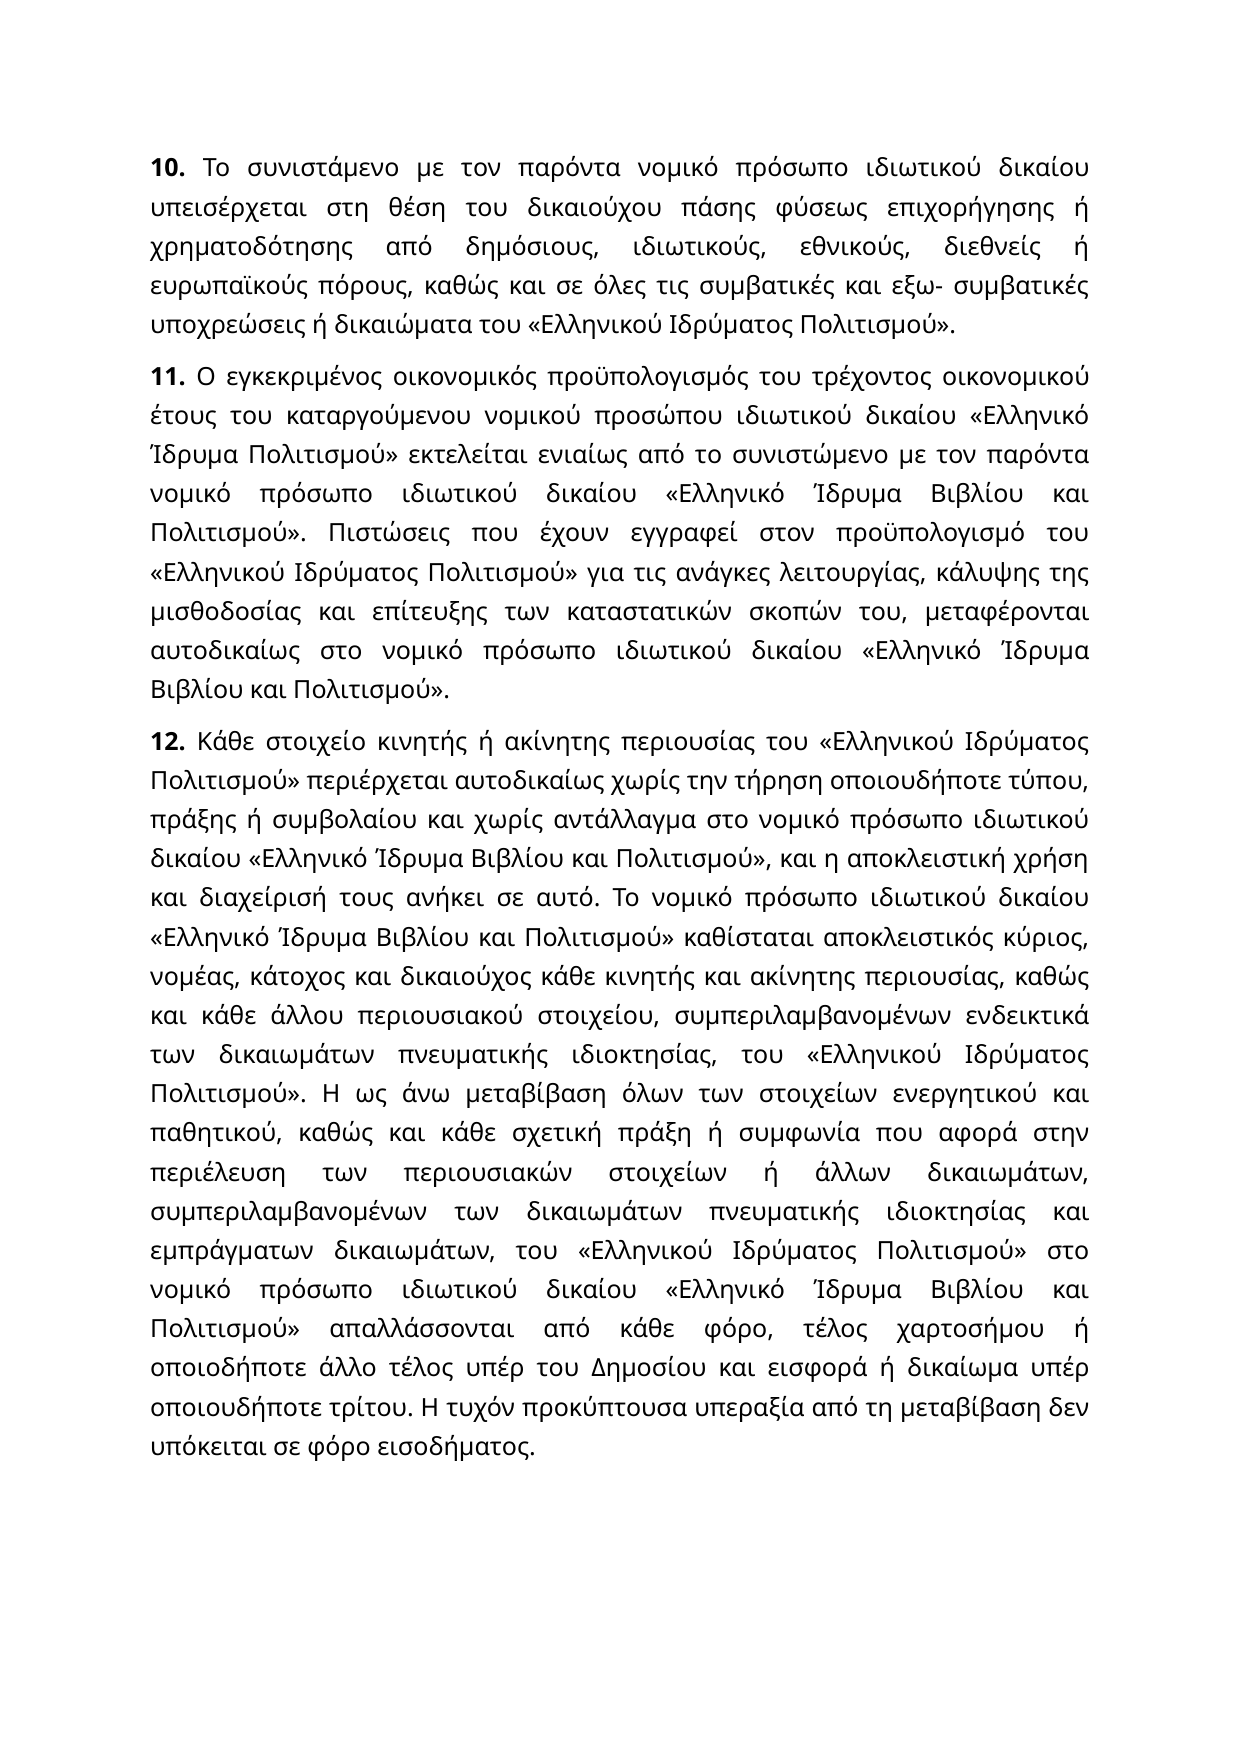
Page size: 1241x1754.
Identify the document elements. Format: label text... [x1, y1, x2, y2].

text 11. Ο εγκεκριμένος οικονομικός προϋπολογισμός του τρέχοντος οικονομικού έτους του καταργούμενου νομικού προσώπου ιδιωτικού δικαίου «Ελληνικό Ίδρυμα Πολιτισμού» εκτελείται ενιαίως από το συνιστώμενο με τον παρόντα νομικό πρόσωπο ιδιωτικού δικαίου «Ελληνικό Ίδρυμα Βιβλίου και Πολιτισμού». Πιστώσεις που έχουν εγγραφεί στον προϋπολογισμό του «Ελληνικού Ιδρύματος Πολιτισμού» για τις ανάγκες λειτουργίας, κάλυψης της μισθοδοσίας και επίτευξης των καταστατικών σκοπών του, μεταφέρονται αυτοδικαίως στο νομικό πρόσωπο ιδιωτικού δικαίου «Ελληνικό Ίδρυμα Βιβλίου και Πολιτισμού». [150, 358, 1090, 706]
text 12. Κάθε στοιχείο κινητής ή ακίνητης περιουσίας του «Ελληνικού Ιδρύματος Πολιτισμού» περιέρχεται αυτοδικαίως χωρίς την τήρηση οποιουδήποτε τύπου, πράξης ή συμβολαίου και χωρίς αντάλλαγμα στο νομικό πρόσωπο ιδιωτικού δικαίου «Ελληνικό Ίδρυμα Βιβλίου και Πολιτισμού», και η αποκλειστική χρήση και διαχείρισή τους ανήκει σε αυτό. Το νομικό πρόσωπο ιδιωτικού δικαίου «Ελληνικό Ίδρυμα Βιβλίου και Πολιτισμού» καθίσταται αποκλειστικός κύριος, νομέας, κάτοχος και δικαιούχος κάθε κινητής και ακίνητης περιουσίας, καθώς και κάθε άλλου περιουσιακού στοιχείου, συμπεριλαμβανομένων ενδεικτικά των δικαιωμάτων πνευματικής ιδιοκτησίας, του «Ελληνικού Ιδρύματος Πολιτισμού». Η ως άνω μεταβίβαση όλων των στοιχείων ενεργητικού και παθητικού, καθώς και κάθε σχετική πράξη ή συμφωνία που αφορά στην περιέλευση των περιουσιακών στοιχείων ή άλλων δικαιωμάτων, συμπεριλαμβανομένων των δικαιωμάτων πνευματικής ιδιοκτησίας και εμπράγματων δικαιωμάτων, του «Ελληνικού Ιδρύματος Πολιτισμού» στο νομικό πρόσωπο ιδιωτικού δικαίου «Ελληνικό Ίδρυμα Βιβλίου και Πολιτισμού» απαλλάσσονται από κάθε φόρο, τέλος χαρτοσήμου ή οποιοδήποτε άλλο τέλος υπέρ του Δημοσίου και εισφορά ή δικαίωμα υπέρ οποιουδήποτε τρίτου. Η τυχόν προκύπτουσα υπεραξία από τη μεταβίβαση δεν υπόκειται σε φόρο εισοδήματος. [150, 723, 1090, 1462]
text 10. Το συνιστάμενο με τον παρόντα νομικό πρόσωπο ιδιωτικού δικαίου υπεισέρχεται στη θέση του δικαιούχου πάσης φύσεως επιχορήγησης ή χρηματοδότησης από δημόσιους, ιδιωτικούς, εθνικούς, διεθνείς ή ευρωπαϊκούς πόρους, καθώς και σε όλες τις συμβατικές και εξω- συμβατικές υποχρεώσεις ή δικαιώματα του «Ελληνικού Ιδρύματος Πολιτισμού». [150, 150, 1090, 341]
